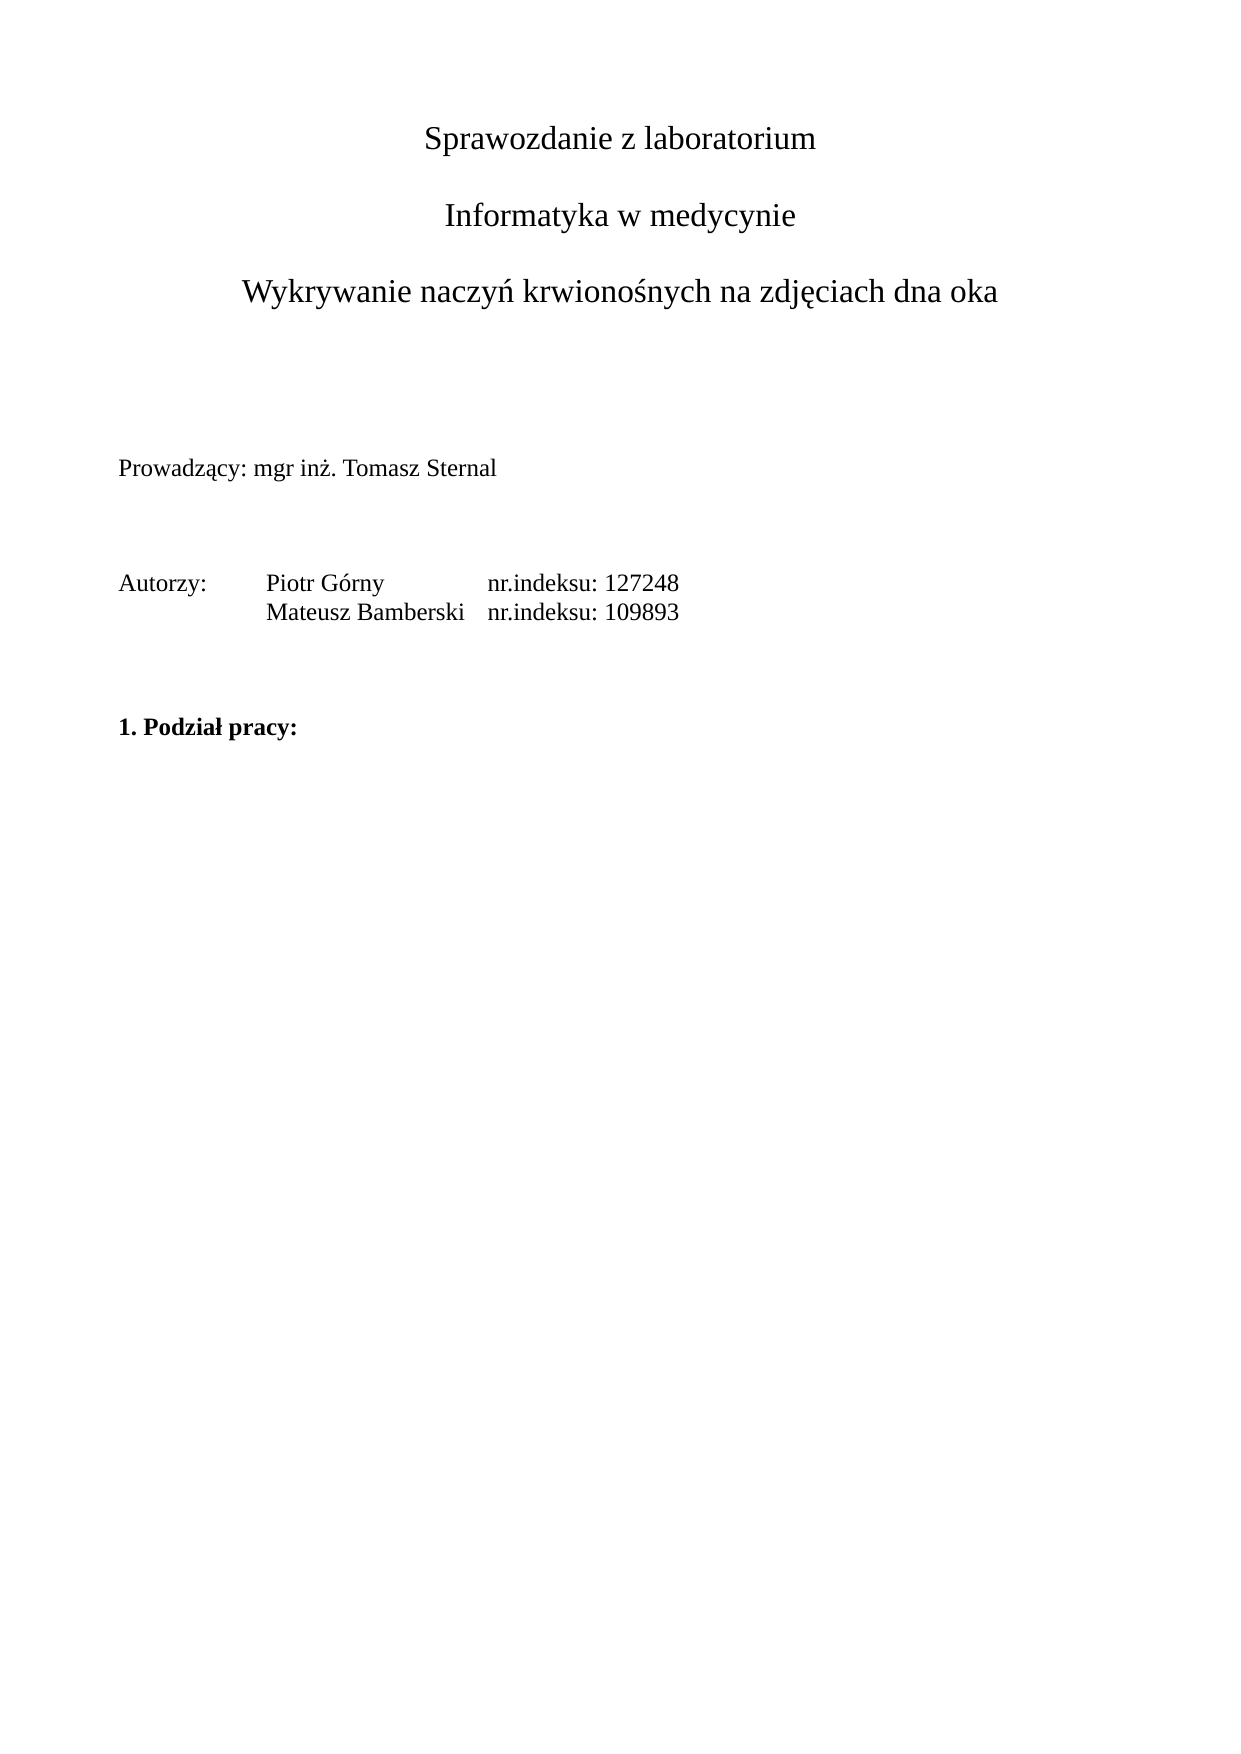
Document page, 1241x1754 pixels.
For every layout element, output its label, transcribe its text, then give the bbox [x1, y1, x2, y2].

text Informatyka w medycynie [118, 195, 1122, 233]
text Autorzy: Piotr Górny nr.indeksu: 127248 [118, 568, 1122, 597]
text Sprawozdanie z laboratorium [118, 118, 1122, 156]
text Prowadzący: mgr inż. Tomasz Sternal [118, 453, 1122, 482]
text Wykrywanie naczyń krwionośnych na zdjęciach dna oka [118, 271, 1122, 310]
text 1. Podział pracy: [118, 712, 1122, 741]
text Mateusz Bamberski nr.indeksu: 109893 [118, 597, 1122, 626]
